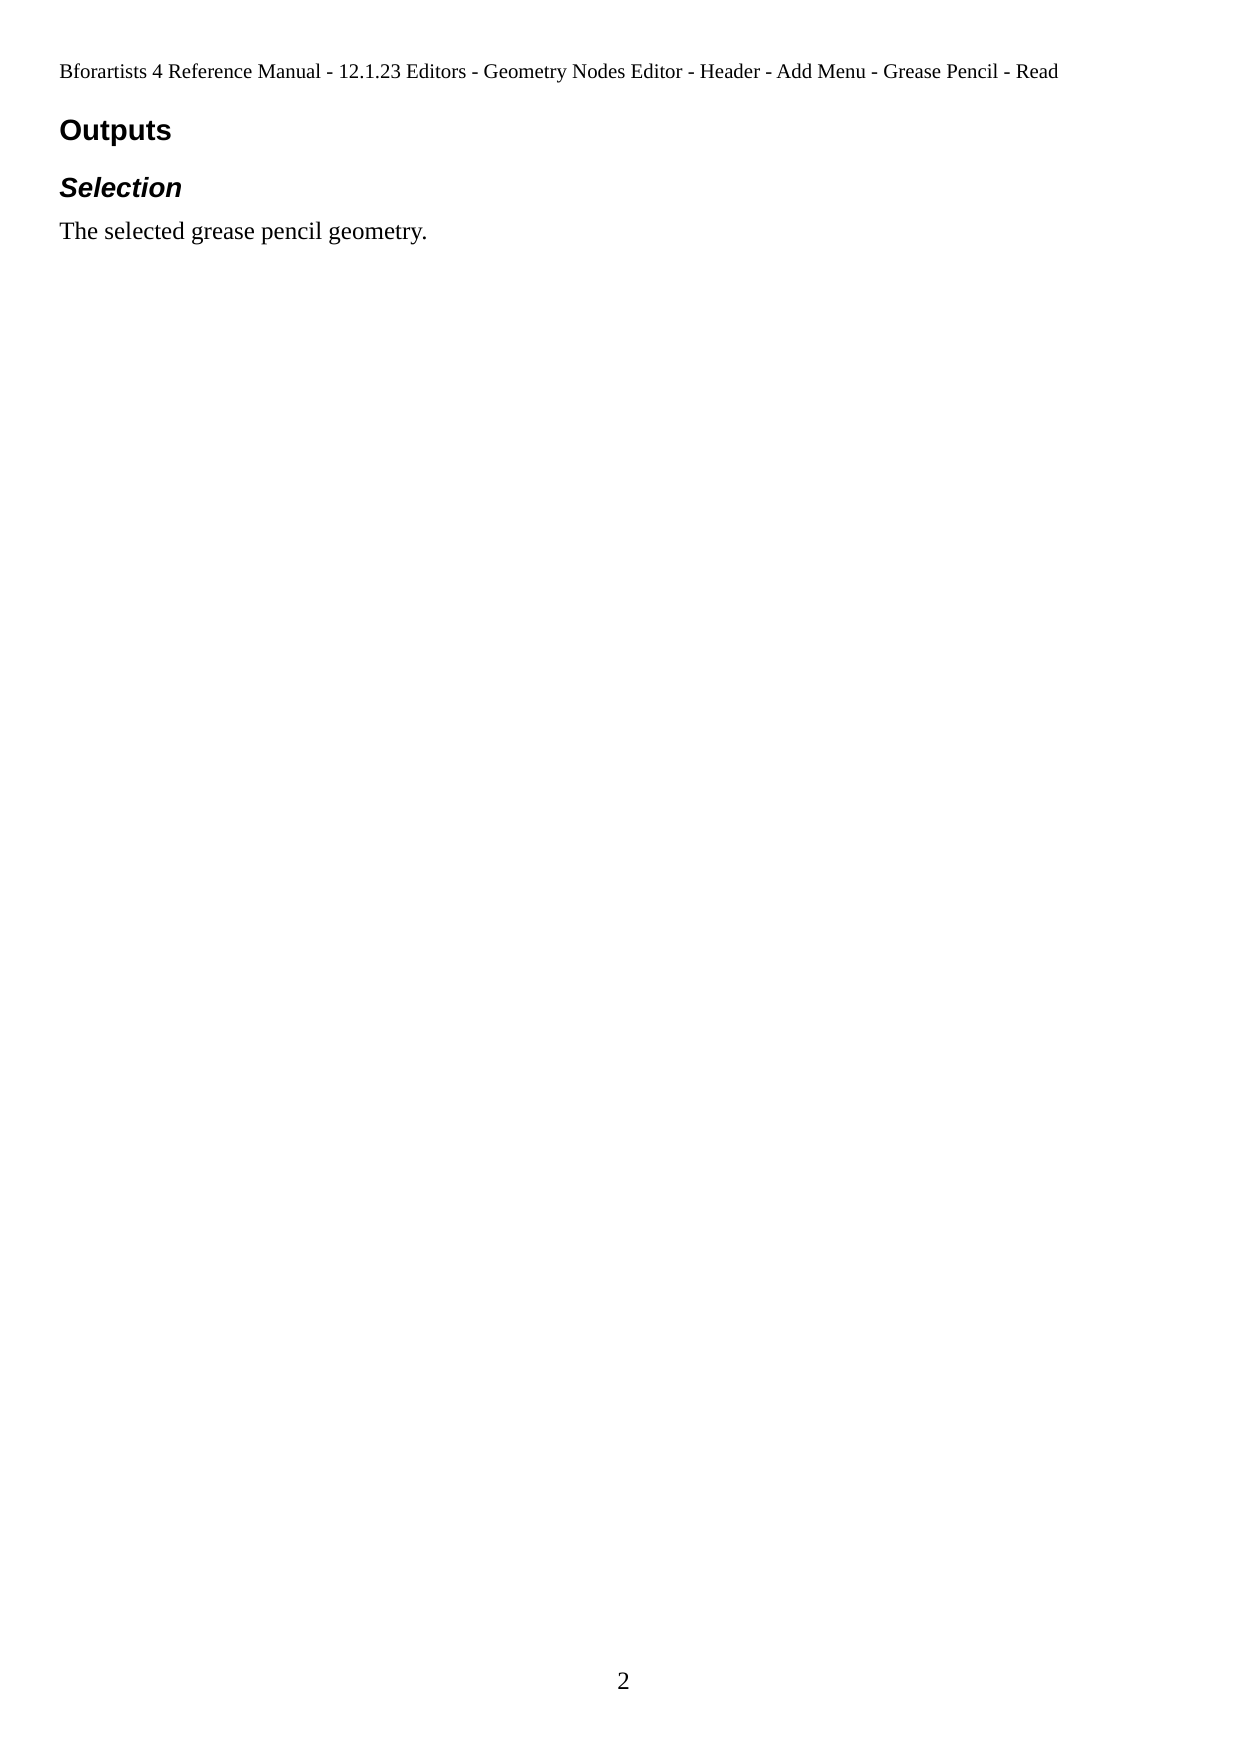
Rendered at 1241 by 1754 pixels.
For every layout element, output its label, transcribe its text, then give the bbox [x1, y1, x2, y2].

subtitle Selection [59, 171, 1181, 203]
text The selected grease pencil geometry. [59, 216, 1181, 244]
subtitle Outputs [59, 113, 1181, 146]
